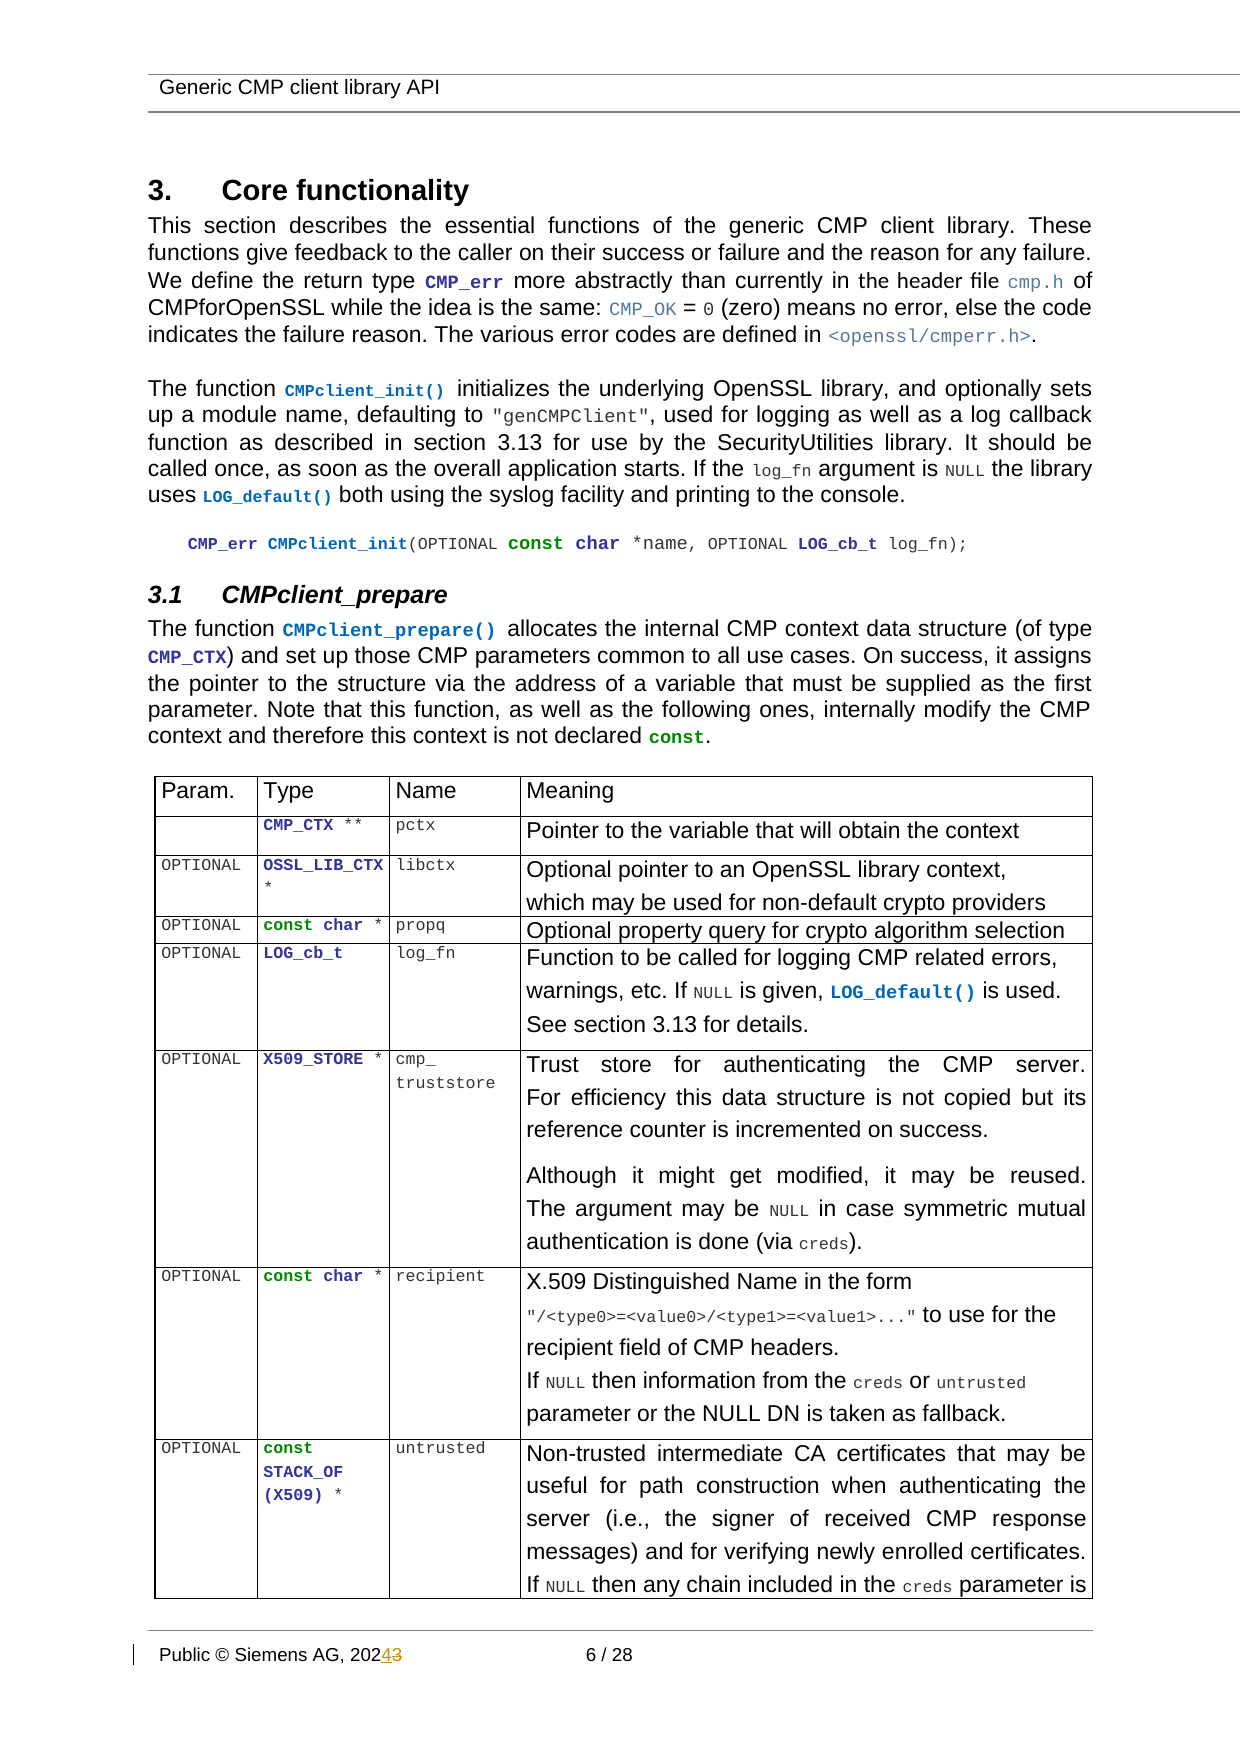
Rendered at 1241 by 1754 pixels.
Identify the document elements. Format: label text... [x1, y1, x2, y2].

text This section describes the essential functions of the generic CMP client library. These functions give feedback to the caller on their success or failure and the reason for any failure. We define the return type CMP_err more abstractly than currently in the header file cmp.h of CMPforOpenSSL while the idea is the same: CMP_OK = 0 (zero) means no error, else the code indicates the failure reason. The various error codes are defined in <openssl/cmperr.h>. [148, 212, 1092, 348]
table_cell Trust store for authenticating the CMP server. For efficiency this data structure is not copied but its reference counter is incremented on success. Although it might get modified, it may be reused. The argument may be NULL in case symmetric mutual authentication is done (via creds). [521, 1051, 1092, 1267]
table_cell X.509 Distinguished Name in the form "/<type0>=<value0>/<type1>=<value1>..." to use for the recipient field of CMP headers. If NULL then information from the creds or untrusted parameter or the NULL DN is taken as fallback. [521, 1268, 1092, 1438]
table_cell recipient [390, 1268, 520, 1438]
table_header Type [258, 777, 389, 816]
table_cell OPTIONAL [156, 917, 257, 943]
table_cell propq [390, 917, 520, 943]
table_header Param. [156, 777, 257, 816]
table_cell cmp_ truststore [390, 1051, 520, 1267]
table_cell OPTIONAL [156, 944, 257, 1049]
table_cell LOG_cb_t [258, 944, 389, 1049]
subtitle CMPclient_prepare [148, 580, 1092, 609]
text The function CMPclient_init() initializes the underlying OpenSSL library, and optionally sets up a module name, defaulting to "genCMPClient", used for logging as well as a log callback function as described in section 3.13 for use by the SecurityUtilities library. It should be called once, as soon as the overall application starts. If the log_fn argument is NULL the library uses LOG_default() both using the syslog facility and printing to the console. [148, 375, 1092, 508]
table_cell const char * [258, 917, 389, 943]
table_cell log_fn [390, 944, 520, 1049]
table_cell const char * [258, 1268, 389, 1438]
text CMP_err CMPclient_init(OPTIONAL const char *name, OPTIONAL LOG_cb_t log_fn); [148, 534, 1092, 555]
table_cell untrusted [390, 1440, 520, 1598]
subtitle Core functionality [148, 173, 1092, 206]
table_cell Function to be called for logging CMP related errors, warnings, etc. If NULL is given, LOG_default() is used. See section 3.13 for details. [521, 944, 1092, 1049]
table_cell OPTIONAL [156, 856, 257, 916]
text The function CMPclient_prepare() allocates the internal CMP context data structure (of type CMP_CTX) and set up those CMP parameters common to all use cases. On success, it assigns the pointer to the structure via the address of a variable that must be supplied as the first parameter. Note that this function, as well as the following ones, internally modify the CMP context and therefore this context is not declared const. [148, 615, 1092, 749]
table_cell pctx [390, 817, 520, 855]
table_cell OPTIONAL [156, 1051, 257, 1267]
table_cell const STACK_OF (X509) * [258, 1440, 389, 1598]
table_cell Pointer to the variable that will obtain the context [521, 817, 1092, 855]
table_header Meaning [521, 777, 1092, 816]
table_header Name [390, 777, 520, 816]
table_cell X509_STORE * [258, 1051, 389, 1267]
table_cell [156, 817, 257, 855]
table_cell OSSL_LIB_CTX * [258, 856, 389, 916]
table_cell OPTIONAL [156, 1440, 257, 1598]
table_cell CMP_CTX ** [258, 817, 389, 855]
table_cell OPTIONAL [156, 1268, 257, 1438]
table_cell libctx [390, 856, 520, 916]
